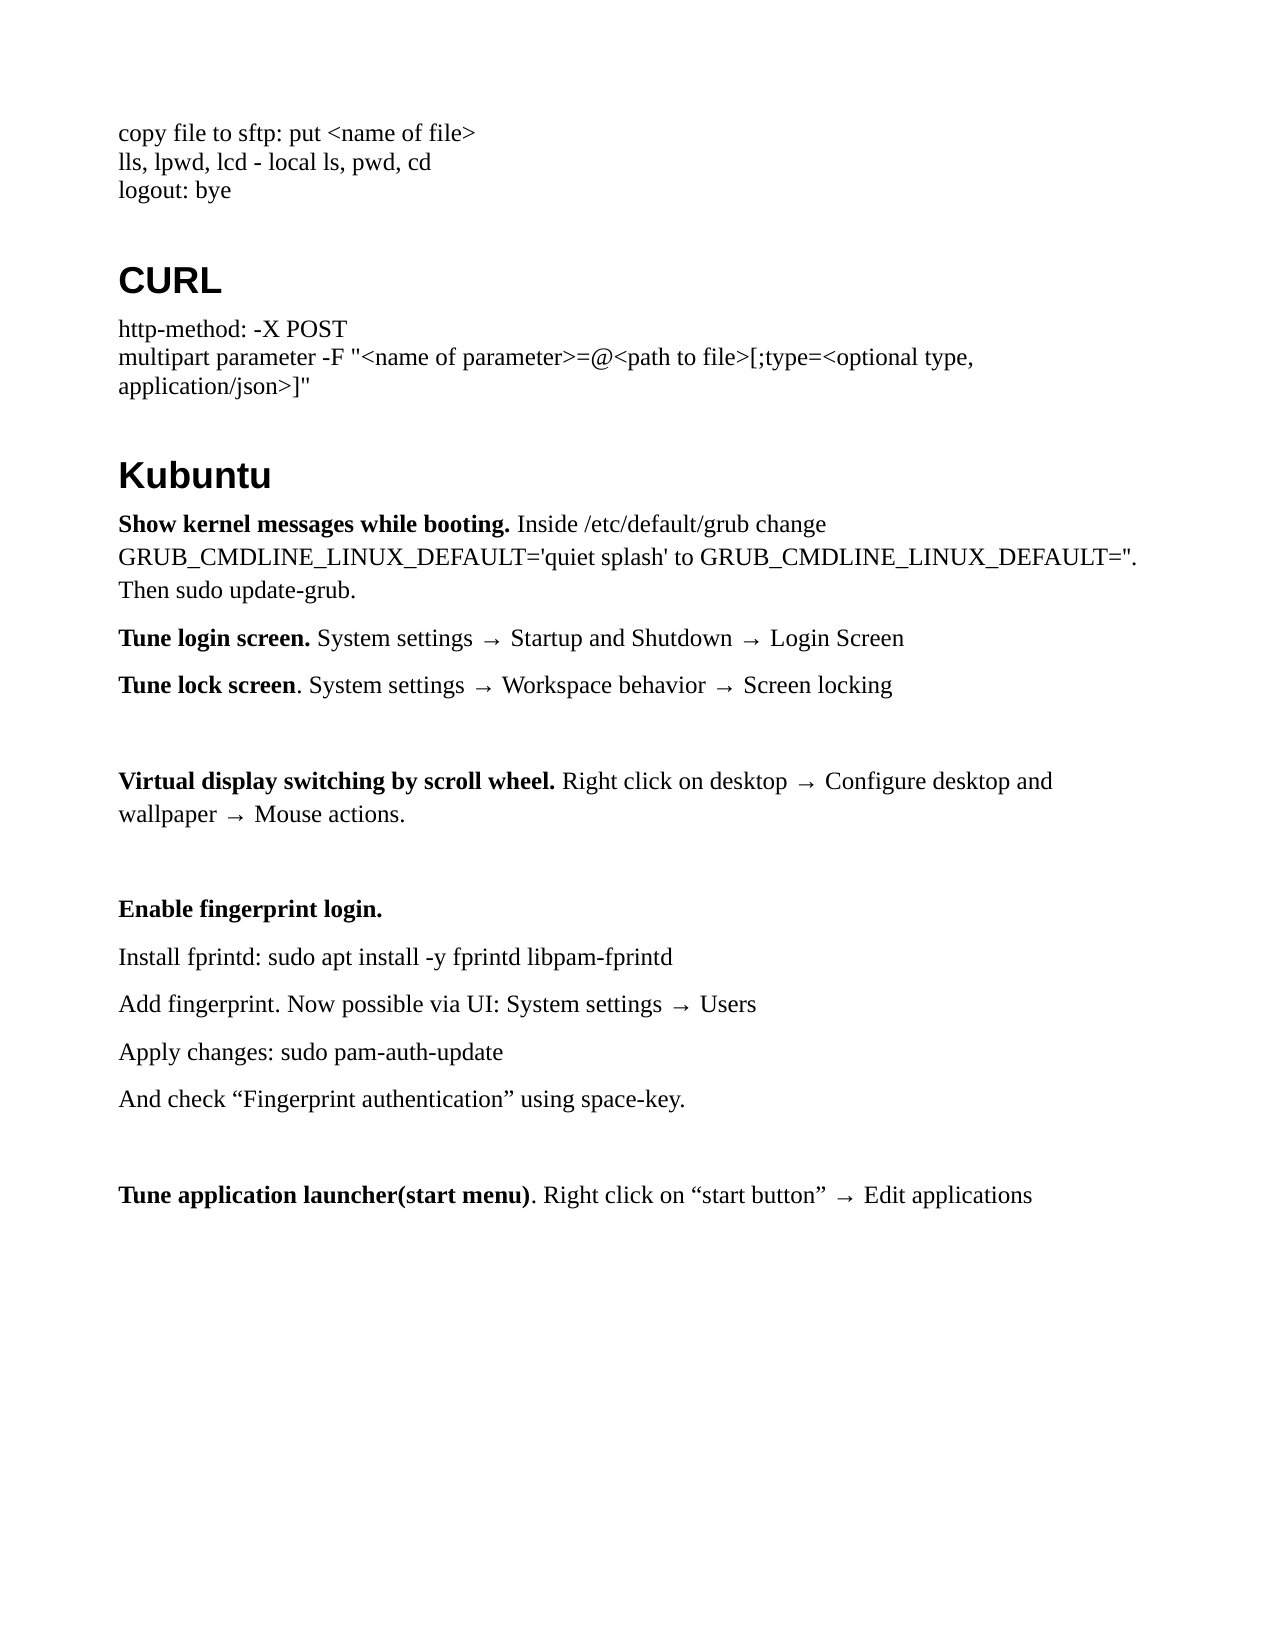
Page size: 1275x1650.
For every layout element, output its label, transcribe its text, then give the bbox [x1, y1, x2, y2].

text http-method: -X POST [118, 314, 1157, 342]
text Show kernel messages while booting. Inside /etc/default/grub change GRUB_CMDLINE_LINUX_DEFAULT='quiet splash' to GRUB_CMDLINE_LINUX_DEFAULT=''. Then sudo update-grub. [118, 509, 1157, 604]
subtitle Kubuntu [118, 454, 1157, 497]
text copy file to sftp: put <name of file> [118, 118, 1157, 147]
text Add fingerprint. Now possible via UI: System settings → Users [118, 989, 1157, 1018]
text Tune login screen. System settings → Startup and Shutdown → Login Screen [118, 623, 1157, 652]
subtitle CURL [118, 258, 1157, 301]
text Tune application launcher(start menu). Right click on “start button” → Edit applications [118, 1180, 1157, 1208]
text Enable fingerprint login. [118, 894, 1157, 923]
text Tune lock screen. System settings → Workspace behavior → Screen locking [118, 671, 1157, 699]
text And check “Fingerprint authentication” using space-key. [118, 1084, 1157, 1113]
text Install fprintd: sudo apt install -y fprintd libpam-fprintd [118, 942, 1157, 970]
text multipart parameter -F "<name of parameter>=@<path to file>[;type=<optional type, application/json>]" [118, 342, 1157, 400]
text lls, lpwd, lcd - local ls, pwd, cd [118, 147, 1157, 176]
text logout: bye [118, 176, 1157, 204]
text Apply changes: sudo pam-auth-update [118, 1037, 1157, 1066]
text Virtual display switching by scroll wheel. Right click on desktop → Configure desktop and wallpaper → Mouse actions. [118, 766, 1157, 828]
